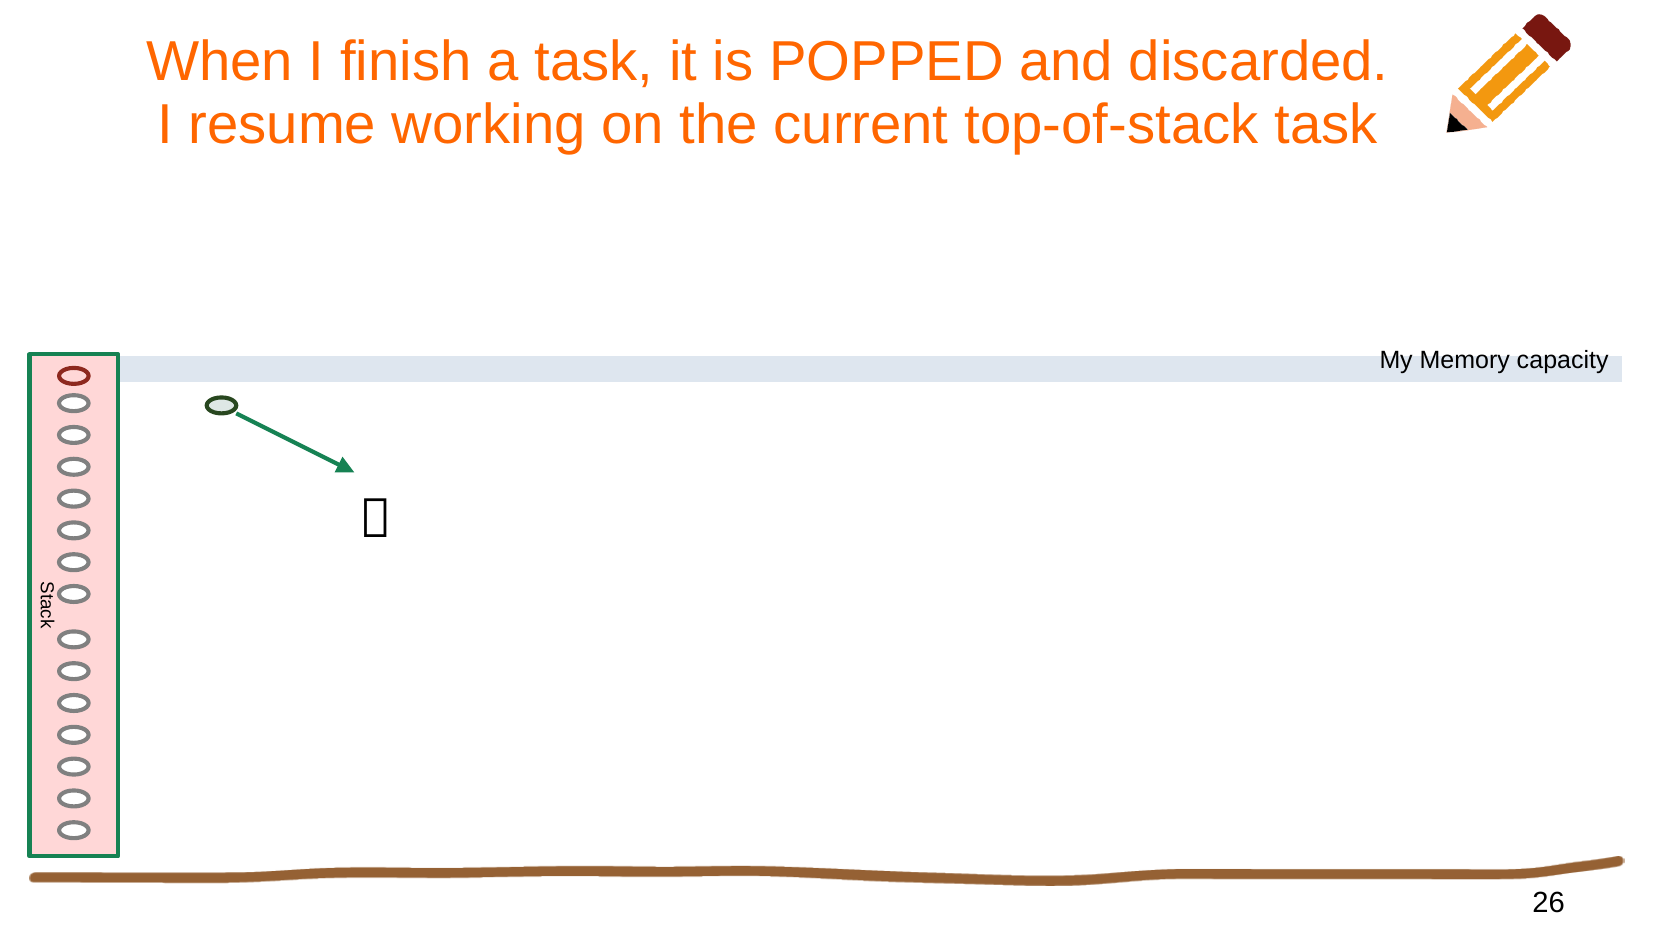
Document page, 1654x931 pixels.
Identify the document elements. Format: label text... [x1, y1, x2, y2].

text_box [59, 663, 89, 680]
text_box [59, 758, 89, 775]
text_box My Memory capacity [1364, 338, 1625, 381]
picture [1446, 14, 1571, 133]
text_box [58, 458, 89, 475]
text_box [59, 631, 89, 648]
text_box [119, 354, 1625, 384]
text_box Stack [29, 354, 119, 857]
text_box [58, 426, 89, 443]
text_box [59, 367, 89, 384]
picture [29, 856, 1625, 886]
text_box [59, 790, 89, 807]
text_box [59, 726, 89, 743]
text_box [58, 490, 89, 507]
text_box [206, 397, 237, 414]
text_box [58, 522, 89, 539]
text_box [58, 554, 89, 571]
text_box [59, 695, 89, 711]
text_box [58, 395, 89, 412]
text_box [58, 586, 89, 602]
text_box 🚮 [324, 472, 443, 551]
title When I finish a task, it is POPPED and discarded. I resume working on the current top-of-stack task [88, 29, 1447, 237]
text_box [59, 822, 89, 839]
